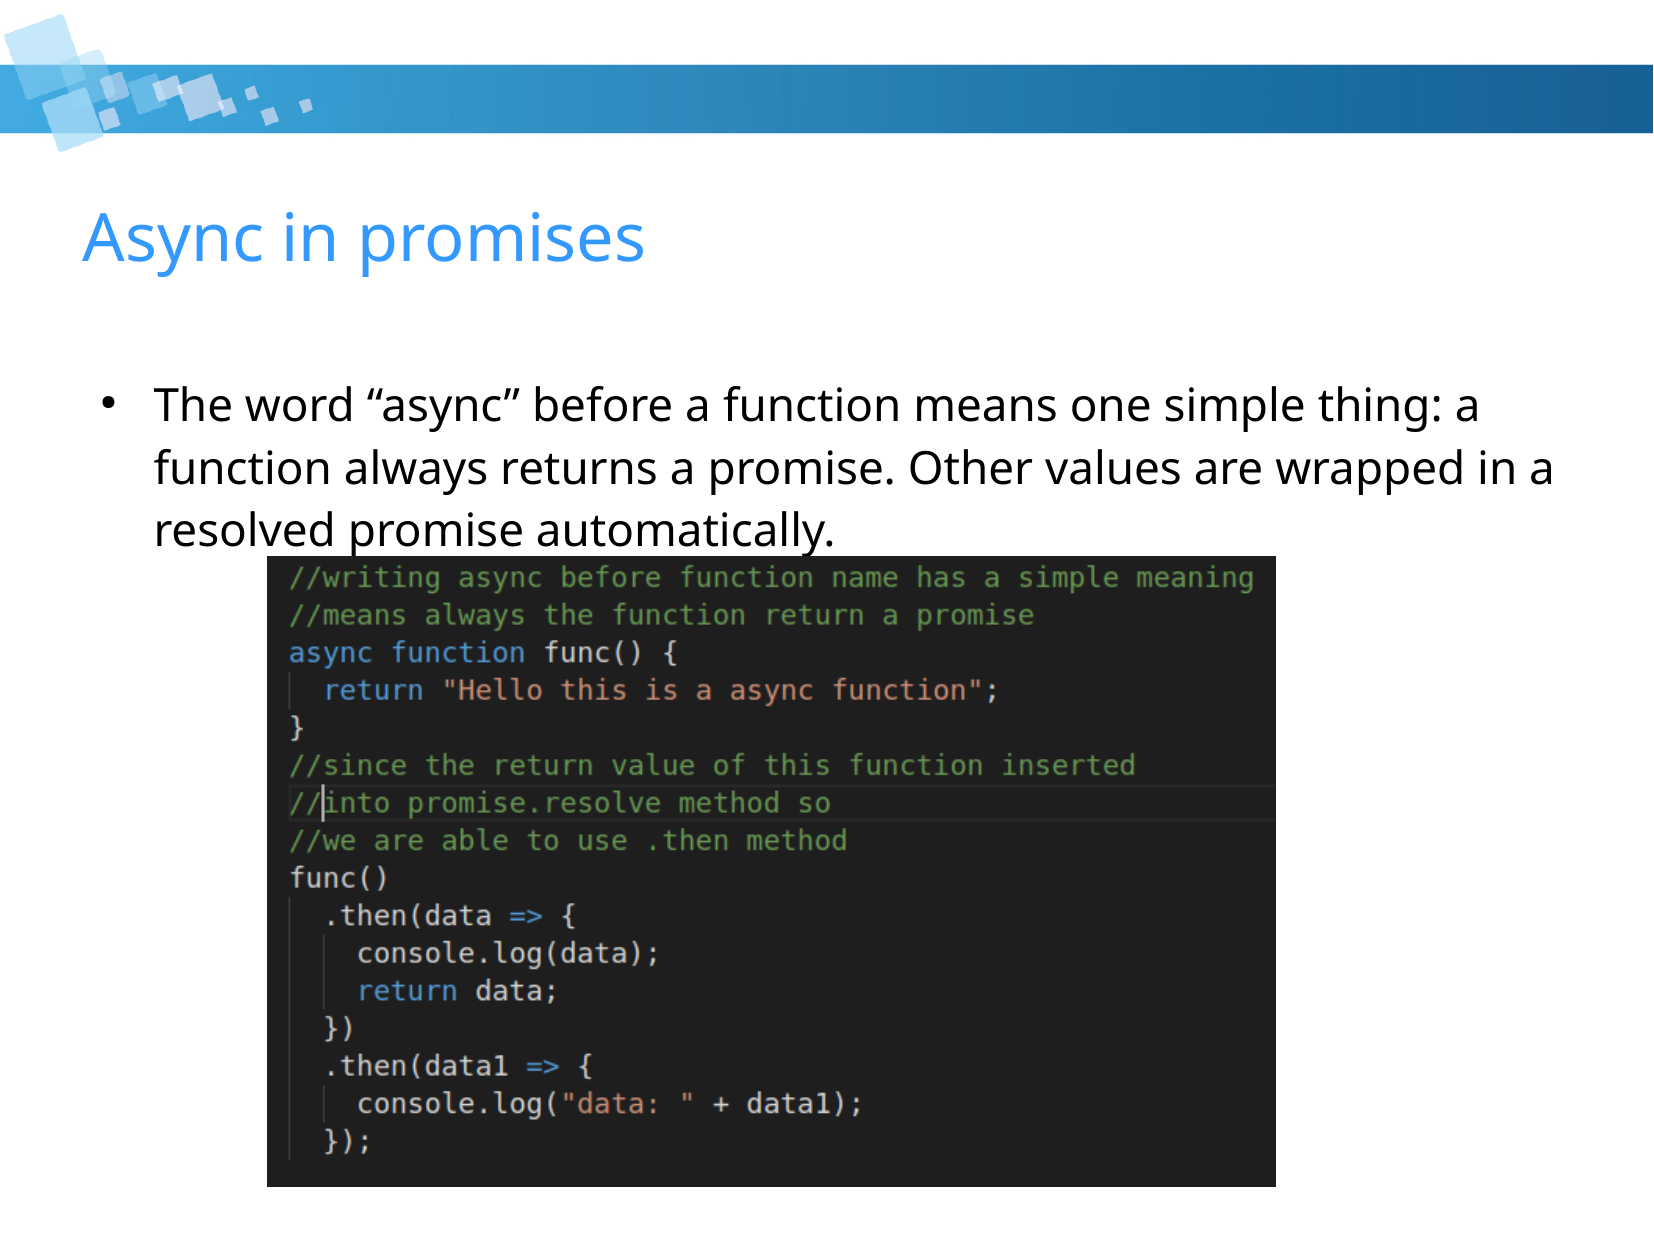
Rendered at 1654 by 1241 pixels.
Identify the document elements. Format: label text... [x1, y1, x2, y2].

list The word “async” before a function means one simple thing: a function always returns a promise. Other values are wrapped in a resolved promise automatically. [82, 372, 1571, 1093]
picture [0, 0, 1653, 1238]
title Async in promises [82, 132, 1571, 340]
